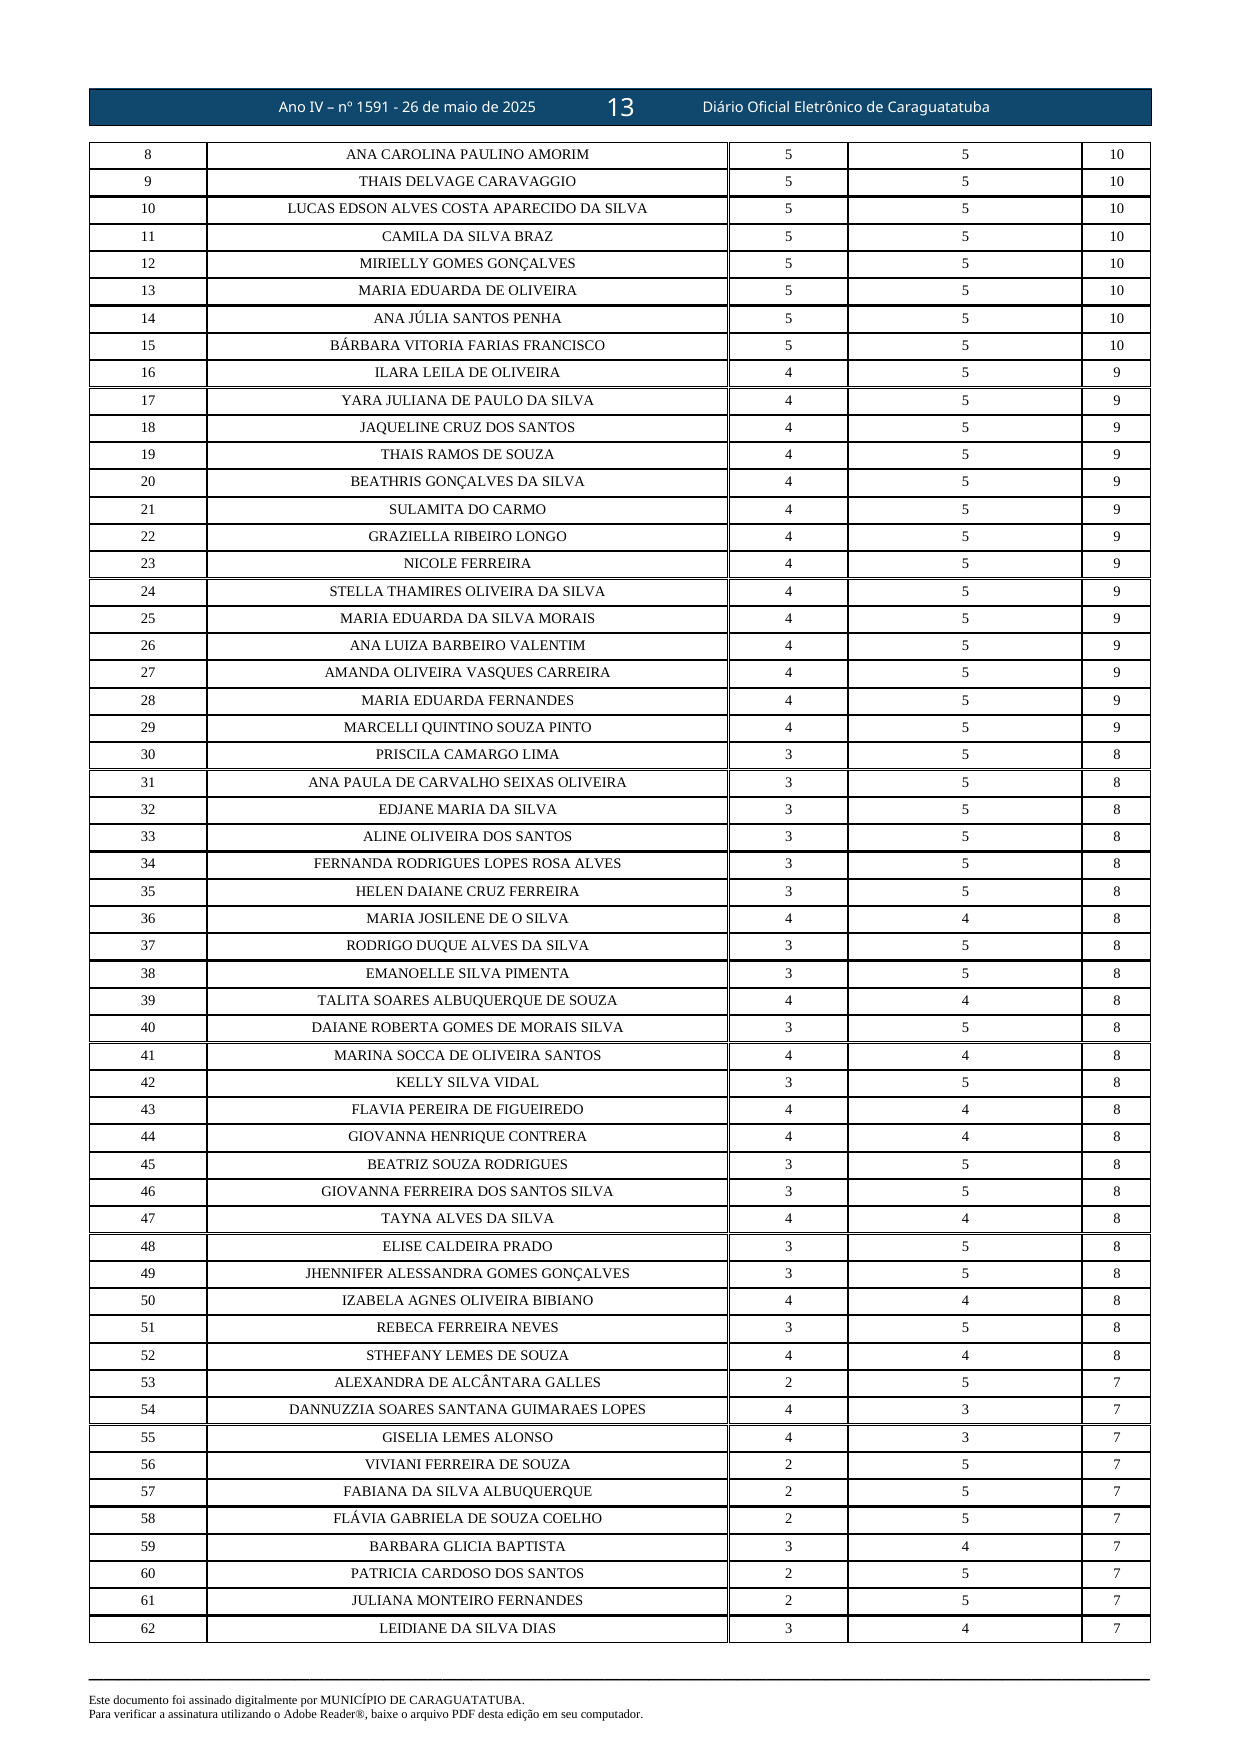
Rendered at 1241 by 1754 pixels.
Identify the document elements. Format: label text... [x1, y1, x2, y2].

table_cell 4 [730, 552, 847, 577]
table_cell 5 [849, 1016, 1081, 1041]
table_cell THAIS DELVAGE CARAVAGGIO [208, 170, 727, 195]
table_cell FLÁVIA GABRIELA DE SOUZA COELHO [208, 1508, 727, 1533]
table_cell 38 [90, 962, 206, 987]
table_cell 4 [730, 607, 847, 632]
table_cell 5 [849, 689, 1081, 714]
table_cell 3 [730, 798, 847, 823]
table_cell VIVIANI FERREIRA DE SOUZA [208, 1453, 727, 1478]
table_cell 9 [1083, 525, 1150, 550]
table_cell 49 [90, 1262, 206, 1287]
table_cell 5 [849, 580, 1081, 605]
table_cell 9 [1083, 607, 1150, 632]
table_cell 9 [1083, 470, 1150, 496]
table_cell 5 [849, 389, 1081, 414]
table_cell BEATHRIS GONÇALVES DA SILVA [208, 470, 727, 496]
table_cell 3 [730, 853, 847, 878]
table_cell ILARA LEILA DE OLIVEIRA [208, 361, 727, 386]
table_cell 8 [1083, 1016, 1150, 1041]
table_cell ANA LUIZA BARBEIRO VALENTIM [208, 634, 727, 659]
table_cell 34 [90, 853, 206, 878]
table_cell 5 [849, 443, 1081, 468]
table_cell 5 [849, 1508, 1081, 1533]
table_cell 4 [730, 1398, 847, 1423]
table_cell 5 [849, 1235, 1081, 1260]
table_cell 8 [1083, 1289, 1150, 1314]
table_cell ELISE CALDEIRA PRADO [208, 1235, 727, 1260]
table_cell 2 [730, 1562, 847, 1587]
table_cell 8 [1083, 1180, 1150, 1205]
table_cell 9 [1083, 361, 1150, 386]
table_cell 5 [730, 334, 847, 359]
table_cell 3 [730, 771, 847, 796]
table_cell 5 [849, 853, 1081, 878]
table_cell 9 [1083, 634, 1150, 659]
table_cell 5 [849, 1153, 1081, 1178]
table_cell 7 [1083, 1480, 1150, 1505]
table_cell FLAVIA PEREIRA DE FIGUEIREDO [208, 1098, 727, 1123]
table_cell 9 [1083, 716, 1150, 741]
table_cell 2 [730, 1508, 847, 1533]
table_cell 2 [730, 1453, 847, 1478]
table_cell 60 [90, 1562, 206, 1587]
table_cell 8 [1083, 825, 1150, 850]
table_cell 26 [90, 634, 206, 659]
table_cell ALEXANDRA DE ALCÂNTARA GALLES [208, 1371, 727, 1396]
table_cell PATRICIA CARDOSO DOS SANTOS [208, 1562, 727, 1587]
table_cell 15 [90, 334, 206, 359]
table_cell 3 [849, 1398, 1081, 1423]
table_cell 5 [849, 225, 1081, 250]
table_cell SULAMITA DO CARMO [208, 498, 727, 523]
table_cell 9 [1083, 689, 1150, 714]
table_cell 5 [849, 1480, 1081, 1505]
table_cell 8 [1083, 1153, 1150, 1178]
table_cell 8 [1083, 1344, 1150, 1369]
table_cell 10 [1083, 143, 1150, 168]
table_cell 46 [90, 1180, 206, 1205]
table_cell DANNUZZIA SOARES SANTANA GUIMARAES LOPES [208, 1398, 727, 1423]
table_cell 5 [849, 498, 1081, 523]
table_cell 8 [1083, 1071, 1150, 1096]
table_cell 5 [849, 771, 1081, 796]
table_cell 4 [730, 361, 847, 386]
table_cell 22 [90, 525, 206, 550]
table_cell 16 [90, 361, 206, 386]
table_cell 39 [90, 989, 206, 1014]
table_cell 5 [730, 225, 847, 250]
table_cell 3 [849, 1426, 1081, 1451]
table_cell 3 [730, 934, 847, 959]
table_cell 4 [730, 1344, 847, 1369]
table_cell 44 [90, 1125, 206, 1151]
table_cell 5 [849, 1371, 1081, 1396]
table_cell 9 [90, 170, 206, 195]
table_cell 5 [849, 962, 1081, 987]
table_cell 4 [849, 1044, 1081, 1069]
table_cell 4 [849, 1207, 1081, 1232]
table_cell 4 [730, 1426, 847, 1451]
table_cell ANA CAROLINA PAULINO AMORIM [208, 143, 727, 168]
table_cell EDJANE MARIA DA SILVA [208, 798, 727, 823]
table_cell 10 [90, 198, 206, 223]
table_cell 7 [1083, 1562, 1150, 1587]
table_cell 2 [730, 1480, 847, 1505]
table_cell 29 [90, 716, 206, 741]
table_cell ANA PAULA DE CARVALHO SEIXAS OLIVEIRA [208, 771, 727, 796]
table_cell 9 [1083, 661, 1150, 687]
table_cell 4 [730, 416, 847, 441]
table_cell 4 [849, 1289, 1081, 1314]
table_cell TALITA SOARES ALBUQUERQUE DE SOUZA [208, 989, 727, 1014]
table_cell AMANDA OLIVEIRA VASQUES CARREIRA [208, 661, 727, 687]
table_cell 3 [730, 1262, 847, 1287]
table_cell REBECA FERREIRA NEVES [208, 1316, 727, 1342]
table_cell CAMILA DA SILVA BRAZ [208, 225, 727, 250]
table_cell 3 [730, 1071, 847, 1096]
table_cell 5 [849, 1562, 1081, 1587]
table_cell 8 [1083, 907, 1150, 932]
table_cell 9 [1083, 443, 1150, 468]
table_cell 8 [1083, 798, 1150, 823]
table_cell 8 [1083, 743, 1150, 768]
table_cell 23 [90, 552, 206, 577]
table_cell 8 [90, 143, 206, 168]
table_cell 4 [730, 1207, 847, 1232]
table_cell 28 [90, 689, 206, 714]
table_cell 4 [730, 443, 847, 468]
table_cell 5 [849, 634, 1081, 659]
table_cell JHENNIFER ALESSANDRA GOMES GONÇALVES [208, 1262, 727, 1287]
table_cell 4 [730, 389, 847, 414]
table_cell 3 [730, 1316, 847, 1342]
table_cell 4 [730, 634, 847, 659]
table_cell 5 [849, 1180, 1081, 1205]
table_cell 4 [730, 661, 847, 687]
table_cell 25 [90, 607, 206, 632]
table_cell 3 [730, 1153, 847, 1178]
table_cell MARIA JOSILENE DE O SILVA [208, 907, 727, 932]
table_cell 8 [1083, 1044, 1150, 1069]
table_cell 42 [90, 1071, 206, 1096]
table_cell 5 [849, 743, 1081, 768]
table_cell 5 [849, 880, 1081, 905]
table_cell YARA JULIANA DE PAULO DA SILVA [208, 389, 727, 414]
table_cell 10 [1083, 170, 1150, 195]
table_cell 3 [730, 1235, 847, 1260]
table_cell 4 [849, 1344, 1081, 1369]
table_cell 3 [730, 962, 847, 987]
table_cell 3 [730, 1180, 847, 1205]
table_cell 10 [1083, 252, 1150, 277]
table_cell 3 [730, 1016, 847, 1041]
table_cell 5 [849, 1316, 1081, 1342]
table_cell 50 [90, 1289, 206, 1314]
table_cell 31 [90, 771, 206, 796]
table_cell LEIDIANE DA SILVA DIAS [208, 1617, 727, 1642]
table_cell 8 [1083, 880, 1150, 905]
table_cell 55 [90, 1426, 206, 1451]
table_cell 4 [849, 1125, 1081, 1151]
table_cell 59 [90, 1535, 206, 1560]
table_cell 5 [730, 307, 847, 332]
table_cell 5 [849, 825, 1081, 850]
table_cell 8 [1083, 771, 1150, 796]
table_cell 4 [730, 1125, 847, 1151]
table_cell JULIANA MONTEIRO FERNANDES [208, 1589, 727, 1614]
table_cell MARIA EDUARDA FERNANDES [208, 689, 727, 714]
table_cell 27 [90, 661, 206, 687]
table_cell 8 [1083, 1207, 1150, 1232]
table_cell GIOVANNA HENRIQUE CONTRERA [208, 1125, 727, 1151]
table_cell MIRIELLY GOMES GONÇALVES [208, 252, 727, 277]
table_cell 5 [849, 798, 1081, 823]
table_cell 32 [90, 798, 206, 823]
table_cell FERNANDA RODRIGUES LOPES ROSA ALVES [208, 853, 727, 878]
table_cell 8 [1083, 989, 1150, 1014]
table_cell 5 [730, 143, 847, 168]
table_cell 4 [730, 1044, 847, 1069]
table_cell 48 [90, 1235, 206, 1260]
table_cell 5 [849, 1589, 1081, 1614]
table_cell 5 [730, 279, 847, 304]
table_cell 4 [730, 525, 847, 550]
table_cell 11 [90, 225, 206, 250]
table_cell 10 [1083, 225, 1150, 250]
table_cell 8 [1083, 1316, 1150, 1342]
table_cell 3 [730, 1535, 847, 1560]
table_cell 7 [1083, 1508, 1150, 1533]
table_cell TAYNA ALVES DA SILVA [208, 1207, 727, 1232]
table_cell 4 [849, 907, 1081, 932]
table_cell 4 [730, 989, 847, 1014]
table_cell GRAZIELLA RIBEIRO LONGO [208, 525, 727, 550]
table_cell 5 [849, 552, 1081, 577]
table_cell 7 [1083, 1453, 1150, 1478]
table_cell 5 [849, 934, 1081, 959]
table_cell GISELIA LEMES ALONSO [208, 1426, 727, 1451]
table_cell 7 [1083, 1535, 1150, 1560]
table_cell 58 [90, 1508, 206, 1533]
table_cell 5 [849, 661, 1081, 687]
table_cell MARIA EDUARDA DE OLIVEIRA [208, 279, 727, 304]
table_cell 4 [730, 689, 847, 714]
table_cell 10 [1083, 334, 1150, 359]
table_cell 40 [90, 1016, 206, 1041]
table_cell 52 [90, 1344, 206, 1369]
table_cell NICOLE FERREIRA [208, 552, 727, 577]
table_cell 9 [1083, 389, 1150, 414]
table_cell 9 [1083, 552, 1150, 577]
table_cell 5 [849, 470, 1081, 496]
table_cell STELLA THAMIRES OLIVEIRA DA SILVA [208, 580, 727, 605]
table_cell 4 [730, 907, 847, 932]
table_cell 61 [90, 1589, 206, 1614]
table_cell 7 [1083, 1617, 1150, 1642]
table_cell 5 [730, 198, 847, 223]
table_cell 8 [1083, 1235, 1150, 1260]
table_cell 9 [1083, 498, 1150, 523]
table_cell ALINE OLIVEIRA DOS SANTOS [208, 825, 727, 850]
table_cell BÁRBARA VITORIA FARIAS FRANCISCO [208, 334, 727, 359]
table_cell 8 [1083, 934, 1150, 959]
table_cell HELEN DAIANE CRUZ FERREIRA [208, 880, 727, 905]
table_cell 5 [849, 525, 1081, 550]
table_cell 41 [90, 1044, 206, 1069]
table_cell 54 [90, 1398, 206, 1423]
table_cell 5 [730, 170, 847, 195]
table_cell 4 [730, 470, 847, 496]
table_cell 5 [849, 716, 1081, 741]
table_cell 4 [849, 989, 1081, 1014]
table_cell JAQUELINE CRUZ DOS SANTOS [208, 416, 727, 441]
table_cell MARINA SOCCA DE OLIVEIRA SANTOS [208, 1044, 727, 1069]
table_cell 8 [1083, 1098, 1150, 1123]
table_cell 30 [90, 743, 206, 768]
table_cell 36 [90, 907, 206, 932]
table_cell 20 [90, 470, 206, 496]
table_cell 24 [90, 580, 206, 605]
table_cell 5 [849, 416, 1081, 441]
table_cell 17 [90, 389, 206, 414]
table_cell 9 [1083, 416, 1150, 441]
table_cell 56 [90, 1453, 206, 1478]
table_cell 5 [849, 1262, 1081, 1287]
table_cell MARCELLI QUINTINO SOUZA PINTO [208, 716, 727, 741]
table_cell 10 [1083, 198, 1150, 223]
table_cell 5 [849, 1071, 1081, 1096]
table_cell 13 [90, 279, 206, 304]
table_cell 53 [90, 1371, 206, 1396]
table_cell 12 [90, 252, 206, 277]
table_cell 10 [1083, 279, 1150, 304]
table_cell 5 [849, 607, 1081, 632]
table_cell BARBARA GLICIA BAPTISTA [208, 1535, 727, 1560]
table_cell 43 [90, 1098, 206, 1123]
table_cell 10 [1083, 307, 1150, 332]
table_cell LUCAS EDSON ALVES COSTA APARECIDO DA SILVA [208, 198, 727, 223]
table_cell 3 [730, 743, 847, 768]
table_cell 5 [849, 307, 1081, 332]
table_cell 2 [730, 1371, 847, 1396]
table_cell 9 [1083, 580, 1150, 605]
table_cell 3 [730, 825, 847, 850]
table_cell 8 [1083, 853, 1150, 878]
table_cell EMANOELLE SILVA PIMENTA [208, 962, 727, 987]
table_cell 5 [849, 198, 1081, 223]
table_cell MARIA EDUARDA DA SILVA MORAIS [208, 607, 727, 632]
table_cell BEATRIZ SOUZA RODRIGUES [208, 1153, 727, 1178]
table_cell 5 [849, 361, 1081, 386]
table_cell 4 [730, 1098, 847, 1123]
table_cell 4 [730, 498, 847, 523]
table_cell IZABELA AGNES OLIVEIRA BIBIANO [208, 1289, 727, 1314]
table_cell 8 [1083, 1125, 1150, 1151]
table_cell 4 [849, 1098, 1081, 1123]
table_cell FABIANA DA SILVA ALBUQUERQUE [208, 1480, 727, 1505]
table_cell 47 [90, 1207, 206, 1232]
table_cell 62 [90, 1617, 206, 1642]
table_cell 8 [1083, 962, 1150, 987]
table_cell 51 [90, 1316, 206, 1342]
table_cell 5 [849, 279, 1081, 304]
table_cell STHEFANY LEMES DE SOUZA [208, 1344, 727, 1369]
table_cell 8 [1083, 1262, 1150, 1287]
table_cell 18 [90, 416, 206, 441]
table_cell 5 [730, 252, 847, 277]
table_cell 7 [1083, 1371, 1150, 1396]
table_cell ANA JÚLIA SANTOS PENHA [208, 307, 727, 332]
table_cell 7 [1083, 1426, 1150, 1451]
table_cell PRISCILA CAMARGO LIMA [208, 743, 727, 768]
table_cell 4 [849, 1617, 1081, 1642]
table_cell 3 [730, 880, 847, 905]
table_cell 5 [849, 252, 1081, 277]
table_cell 4 [730, 580, 847, 605]
table_cell 19 [90, 443, 206, 468]
table_cell 4 [849, 1535, 1081, 1560]
table_cell KELLY SILVA VIDAL [208, 1071, 727, 1096]
table_cell 5 [849, 334, 1081, 359]
table_cell RODRIGO DUQUE ALVES DA SILVA [208, 934, 727, 959]
table_cell 57 [90, 1480, 206, 1505]
table_cell 4 [730, 716, 847, 741]
table_cell 4 [730, 1289, 847, 1314]
table_cell 2 [730, 1589, 847, 1614]
table_cell 5 [849, 1453, 1081, 1478]
table_cell 7 [1083, 1398, 1150, 1423]
table_cell 21 [90, 498, 206, 523]
table_cell 3 [730, 1617, 847, 1642]
table_cell 7 [1083, 1589, 1150, 1614]
table_cell 14 [90, 307, 206, 332]
table_cell DAIANE ROBERTA GOMES DE MORAIS SILVA [208, 1016, 727, 1041]
table_cell 37 [90, 934, 206, 959]
table_cell THAIS RAMOS DE SOUZA [208, 443, 727, 468]
table_cell 33 [90, 825, 206, 850]
table_cell 5 [849, 170, 1081, 195]
table_cell 5 [849, 143, 1081, 168]
table_cell GIOVANNA FERREIRA DOS SANTOS SILVA [208, 1180, 727, 1205]
table_cell 45 [90, 1153, 206, 1178]
table_cell 35 [90, 880, 206, 905]
